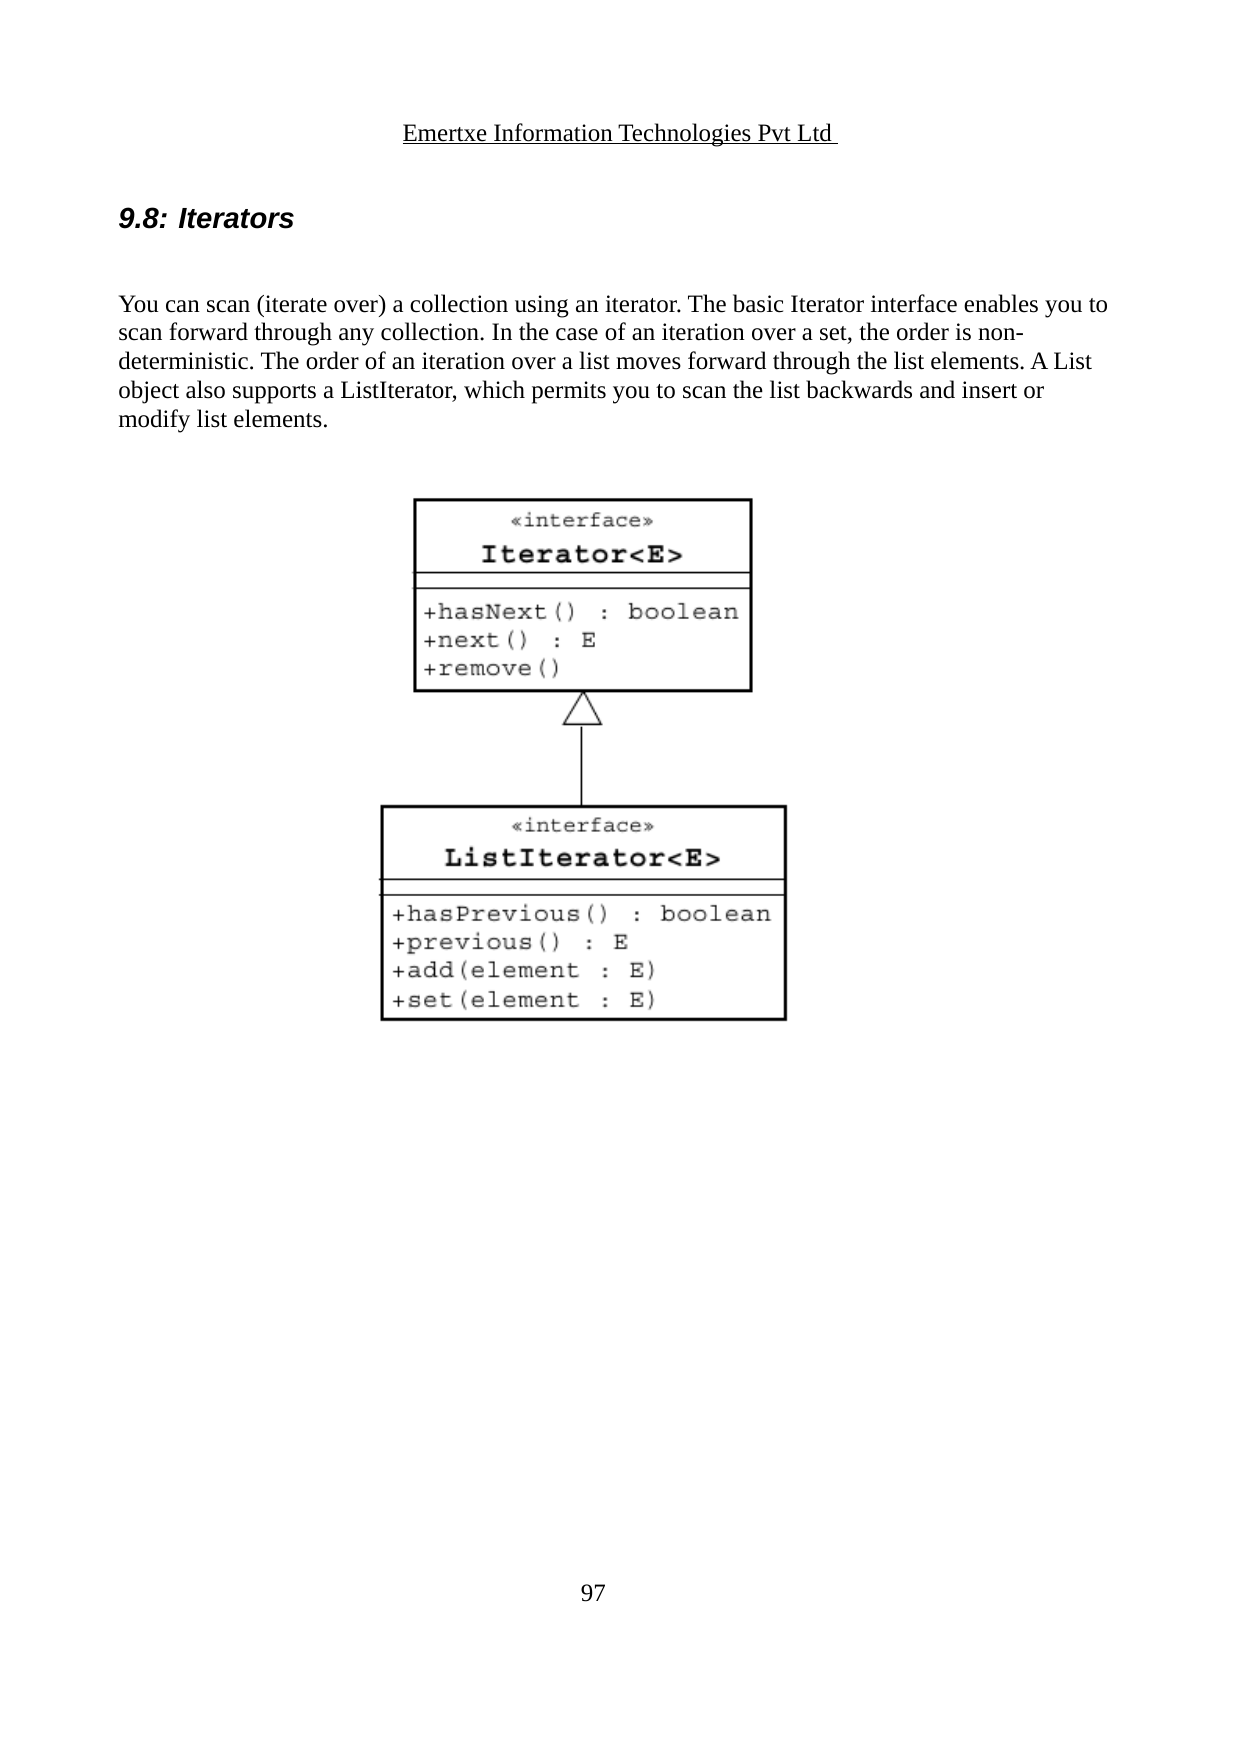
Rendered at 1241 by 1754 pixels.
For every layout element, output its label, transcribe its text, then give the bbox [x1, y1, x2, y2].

subtitle Iterators [118, 201, 1122, 235]
text You can scan (iterate over) a collection using an iterator. The basic Iterator interface enables you to scan forward through any collection. In the case of an iteration over a set, the order is non-deterministic. The order of an iteration over a list moves forward through the list elements. A List object also supports a ListIterator, which permits you to scan the list backwards and insert or modify list elements. [118, 289, 1122, 432]
picture [348, 486, 892, 1040]
